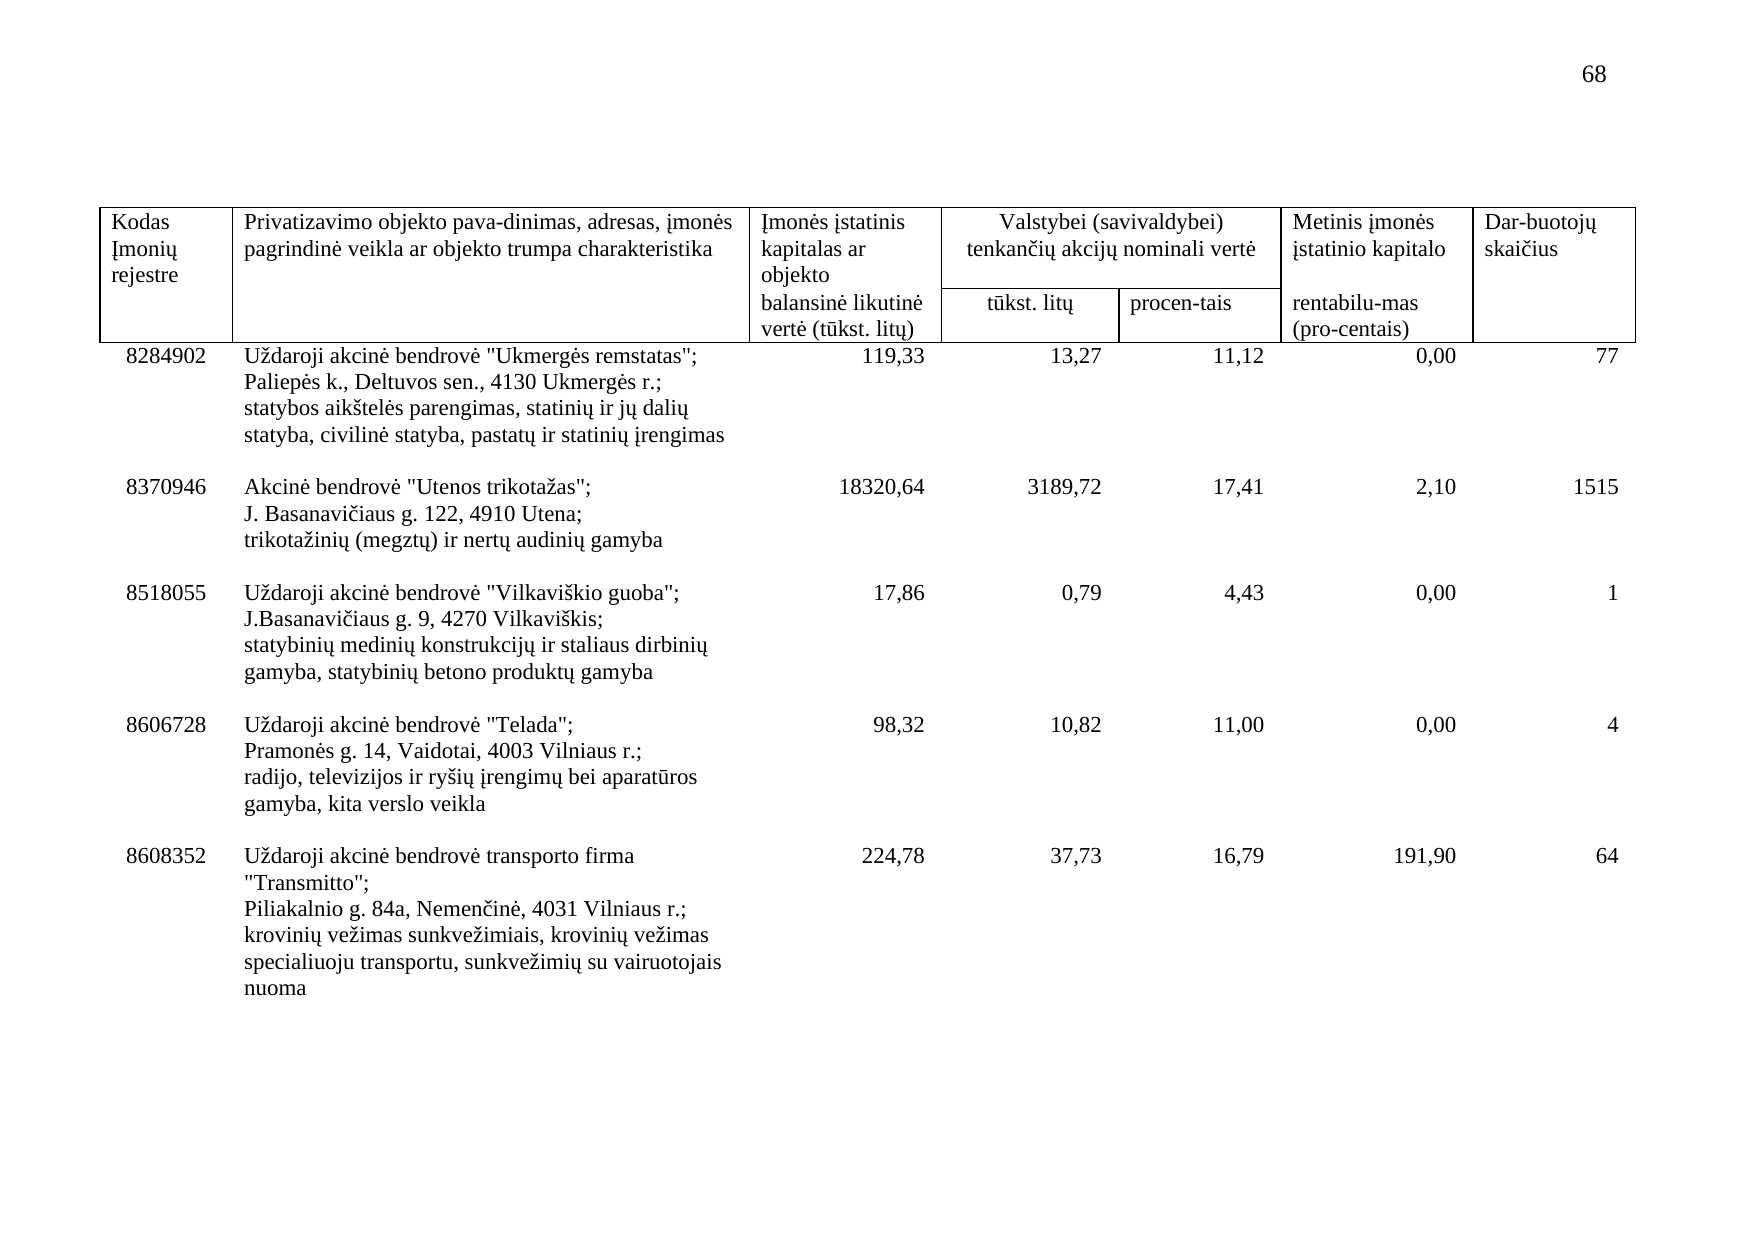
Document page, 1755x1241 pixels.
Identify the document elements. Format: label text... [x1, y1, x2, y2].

table_cell 3189,72 [941, 474, 1119, 579]
table_header Valstybei (savivaldybei) tenkančių akcijų nominali vertė [942, 208, 1280, 287]
table_cell 17,41 [1119, 474, 1281, 579]
table_cell [101, 288, 232, 342]
table_cell 1515 [1473, 474, 1636, 579]
table_cell 8608352 [100, 843, 233, 1027]
table_cell 4 [1473, 711, 1636, 842]
table_cell 0,00 [1281, 579, 1473, 711]
table_cell 8606728 [100, 711, 233, 842]
table_cell 8518055 [100, 579, 233, 711]
table_cell [750, 1027, 941, 1058]
table_cell 8284902 [100, 343, 233, 473]
table_cell [1281, 1027, 1473, 1058]
table_cell 11,00 [1119, 711, 1281, 842]
table_cell 119,33 [750, 343, 941, 473]
table_cell rentabilu-mas (pro-centais) [1282, 288, 1472, 342]
table_cell [1473, 1027, 1636, 1058]
table_cell 0,79 [941, 579, 1119, 711]
table_cell Uždaroji akcinė bendrovė "Ukmergės remstatas"; Paliepės k., Deltuvos sen., 4130 Ukmergės r.; statybos aikštelės parengimas, statinių ir jų dalių statyba, civilinė statyba, pastatų ir statinių įrengimas [233, 343, 749, 473]
table_cell [941, 1027, 1119, 1058]
table_cell [233, 1027, 749, 1058]
table_header Dar-buotojų skaičius [1474, 208, 1635, 287]
table_cell 16,79 [1119, 843, 1281, 1027]
table_cell 18320,64 [750, 474, 941, 579]
table_cell 17,86 [750, 579, 941, 711]
table_cell Uždaroji akcinė bendrovė "Vilkaviškio guoba"; J.Basanavičiaus g. 9, 4270 Vilkaviškis; statybinių medinių konstrukcijų ir staliaus dirbinių gamyba, statybinių betono produktų gamyba [233, 579, 749, 711]
table_cell balansinė likutinė vertė (tūkst. litų) [750, 288, 941, 342]
table_cell Akcinė bendrovė "Utenos trikotažas"; J. Basanavičiaus g. 122, 4910 Utena; trikotažinių (megztų) ir nertų audinių gamyba [233, 474, 749, 579]
table_cell procen-tais [1120, 289, 1280, 342]
table_cell 10,82 [941, 711, 1119, 842]
table_cell 4,43 [1119, 579, 1281, 711]
table_cell 8370946 [100, 474, 233, 579]
table_cell [1474, 288, 1635, 342]
table_cell 98,32 [750, 711, 941, 842]
table_cell [1119, 1027, 1281, 1058]
table_header Privatizavimo objekto pava-dinimas, adresas, įmonės pagrindinė veikla ar objekto trumpa charakteristika [233, 208, 749, 287]
table_cell [100, 1027, 233, 1058]
table_cell 1 [1473, 579, 1636, 711]
table_header Įmonės įstatinis kapitalas ar objekto [750, 208, 941, 287]
table_header Kodas Įmonių rejestre [101, 208, 232, 287]
table_cell 224,78 [750, 843, 941, 1027]
table_cell 11,12 [1119, 343, 1281, 473]
table_cell 0,00 [1281, 343, 1473, 473]
table_cell 2,10 [1281, 474, 1473, 579]
table_cell tūkst. litų [942, 289, 1118, 342]
table_header Metinis įmonės įstatinio kapitalo [1282, 208, 1472, 287]
table_cell Uždaroji akcinė bendrovė transporto firma "Transmitto"; Piliakalnio g. 84a, Nemenčinė, 4031 Vilniaus r.; krovinių vežimas sunkvežimiais, krovinių vežimas specialiuoju transportu, sunkvežimių su vairuotojais nuoma [233, 843, 749, 1027]
table_cell 13,27 [941, 343, 1119, 473]
table_cell Uždaroji akcinė bendrovė "Telada"; Pramonės g. 14, Vaidotai, 4003 Vilniaus r.; radijo, televizijos ir ryšių įrengimų bei aparatūros gamyba, kita verslo veikla [233, 711, 749, 842]
table_cell 77 [1473, 343, 1636, 473]
table_cell 0,00 [1281, 711, 1473, 842]
table_cell 191,90 [1281, 843, 1473, 1027]
table_cell [233, 288, 749, 342]
table_cell 64 [1473, 843, 1636, 1027]
table_cell 37,73 [941, 843, 1119, 1027]
